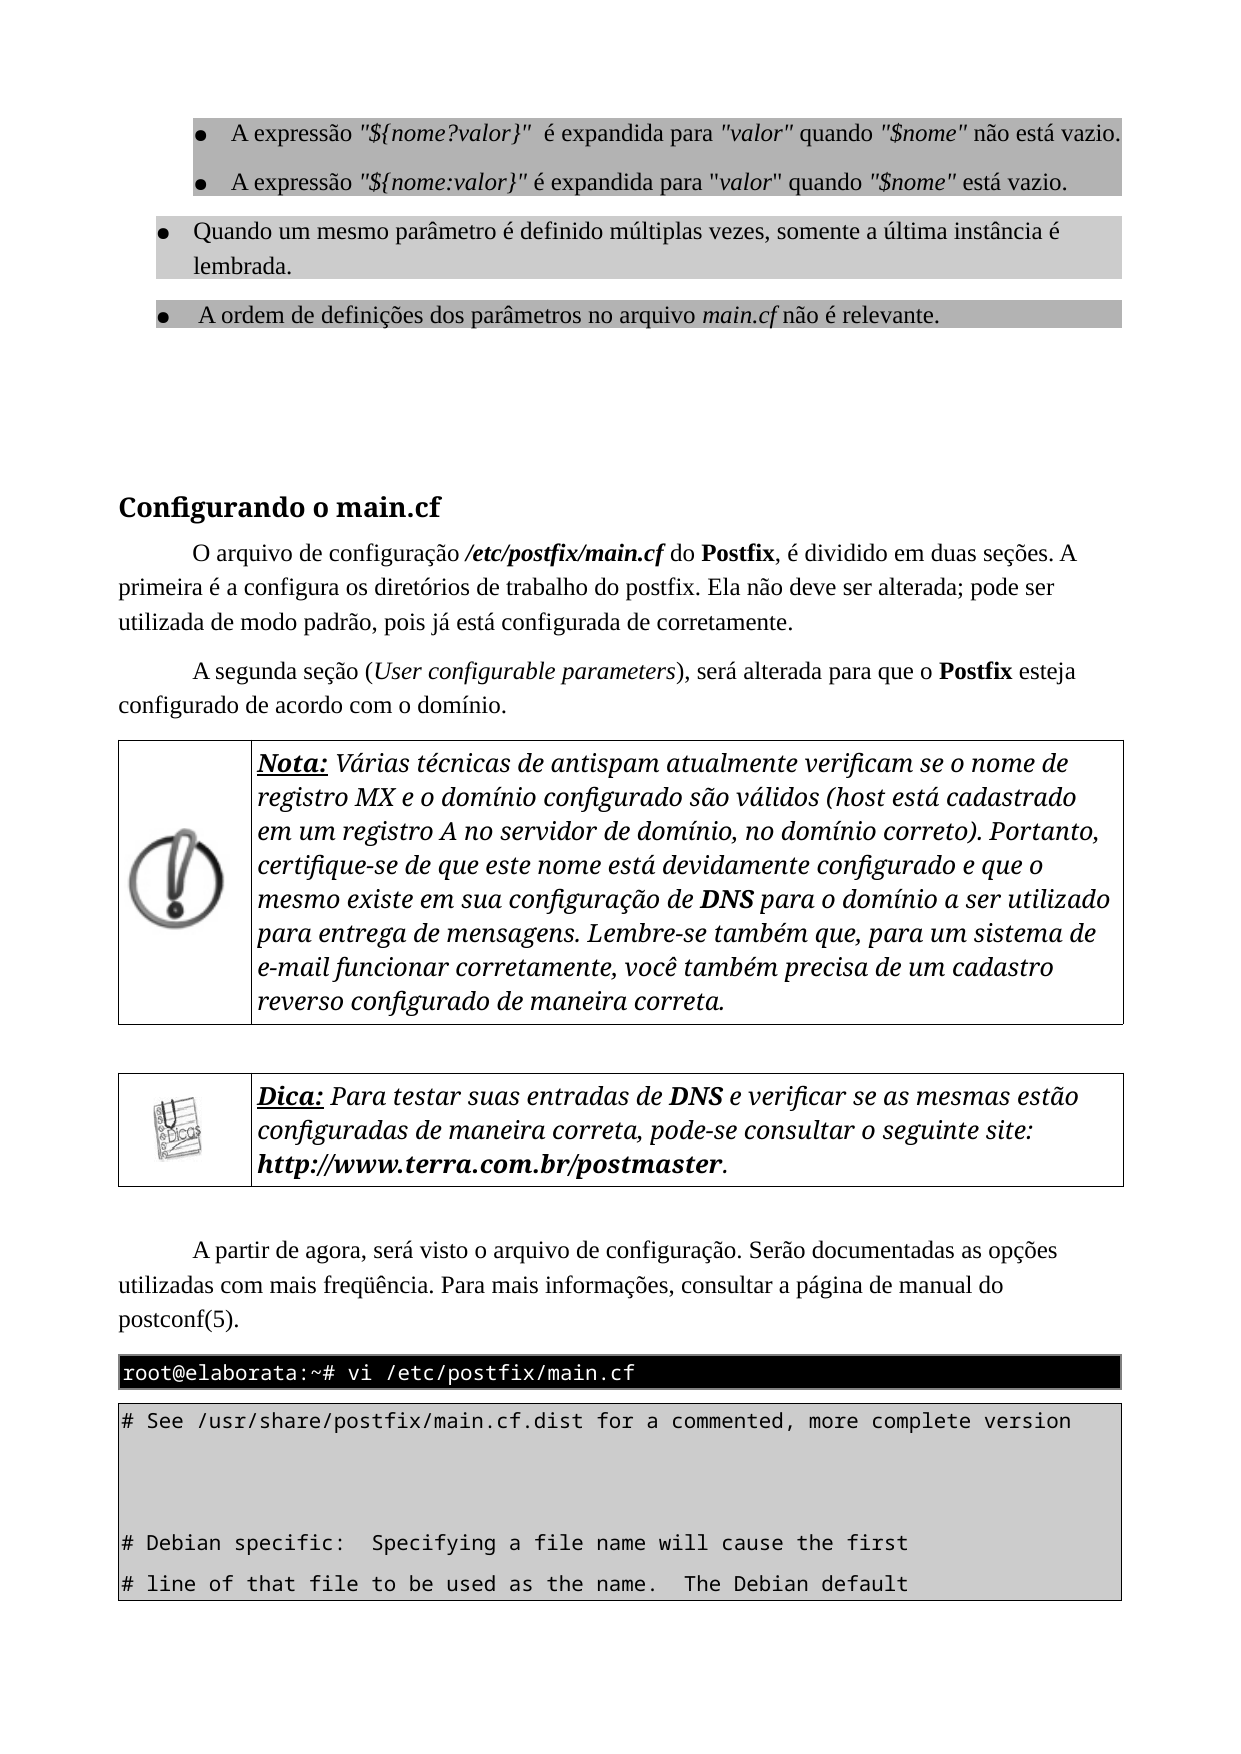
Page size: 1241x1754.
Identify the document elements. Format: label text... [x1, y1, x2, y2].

subtitle Configurando o main.cf [118, 489, 1122, 526]
text O arquivo de configuração /etc/postfix/main.cf do Postfix, é dividido em duas seções. A primeira é a configura os diretórios de trabalho do postfix. Ela não deve ser alterada; pode ser utilizada de modo padrão, pois já está configurada de corretamente. [118, 538, 1122, 636]
list A expressão "${nome:valor}" é expandida para "valor" quando "$nome" está vazio. [193, 167, 1122, 196]
text # Debian specific: Specifying a file name will cause the first [119, 1525, 1121, 1557]
text A partir de agora, será visto o arquivo de configuração. Serão documentadas as opções utilizadas com mais freqüência. Para mais informações, consultar a página de manual do postconf(5). [118, 1236, 1122, 1333]
text root@elaborata:~# vi /etc/postfix/main.cf [120, 1356, 1120, 1388]
table_header [119, 1074, 251, 1186]
text A segunda seção (User configurable parameters), será alterada para que o Postfix esteja configurado de acordo com o domínio. [118, 656, 1122, 719]
list Quando um mesmo parâmetro é definido múltiplas vezes, somente a última instância é lembrada. [156, 216, 1122, 279]
text # line of that file to be used as the name. The Debian default [119, 1566, 1121, 1600]
text # See /usr/share/postfix/main.cf.dist for a commented, more complete version [119, 1404, 1121, 1434]
table_header Nota: Várias técnicas de antispam atualmente verificam se o nome de registro MX e o domínio configurado são válidos (host está cadastrado em um registro A no servidor de domínio, no domínio correto). Portanto, certifique-se de que este nome está devidamente configurado e que o mesmo existe em sua configuração de DNS para o domínio a ser utilizado para entrega de mensagens. Lembre-se também que, para um sistema de e-mail funcionar corretamente, você também precisa de um cadastro reverso configurado de maneira correta. [252, 741, 1123, 1023]
table_header Dica: Para testar suas entradas de DNS e verificar se as mesmas estão configuradas de maneira correta, pode-se consultar o seguinte site: http://www.terra.com.br/postmaster. [252, 1074, 1123, 1186]
list A expressão "${nome?valor}" é expandida para "valor" quando "$nome" não está vazio. [193, 118, 1122, 147]
list A ordem de definições dos parâmetros no arquivo main.cf não é relevante. [156, 300, 1122, 328]
table_header [119, 741, 251, 1023]
